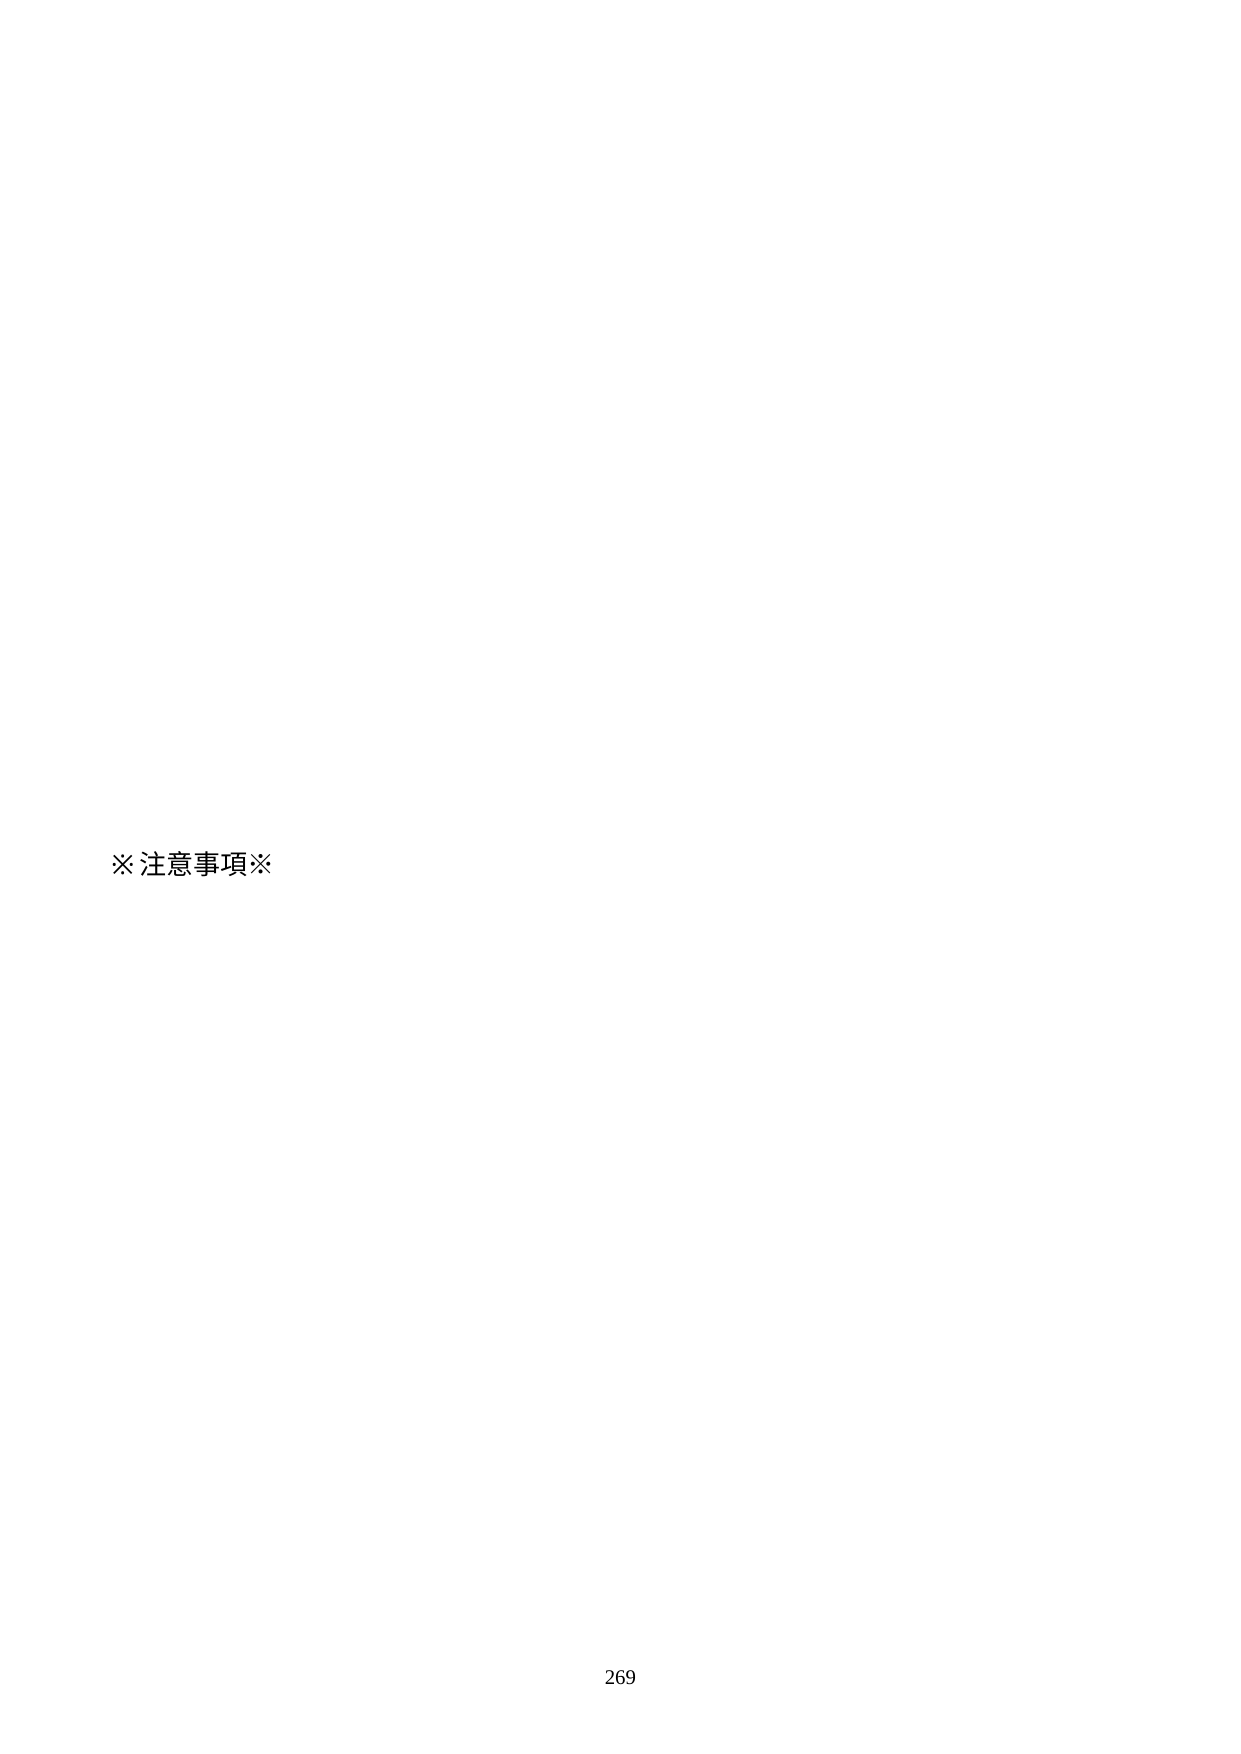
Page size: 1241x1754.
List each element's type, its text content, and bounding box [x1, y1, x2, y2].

text ※注意事項※ [106, 831, 1134, 885]
